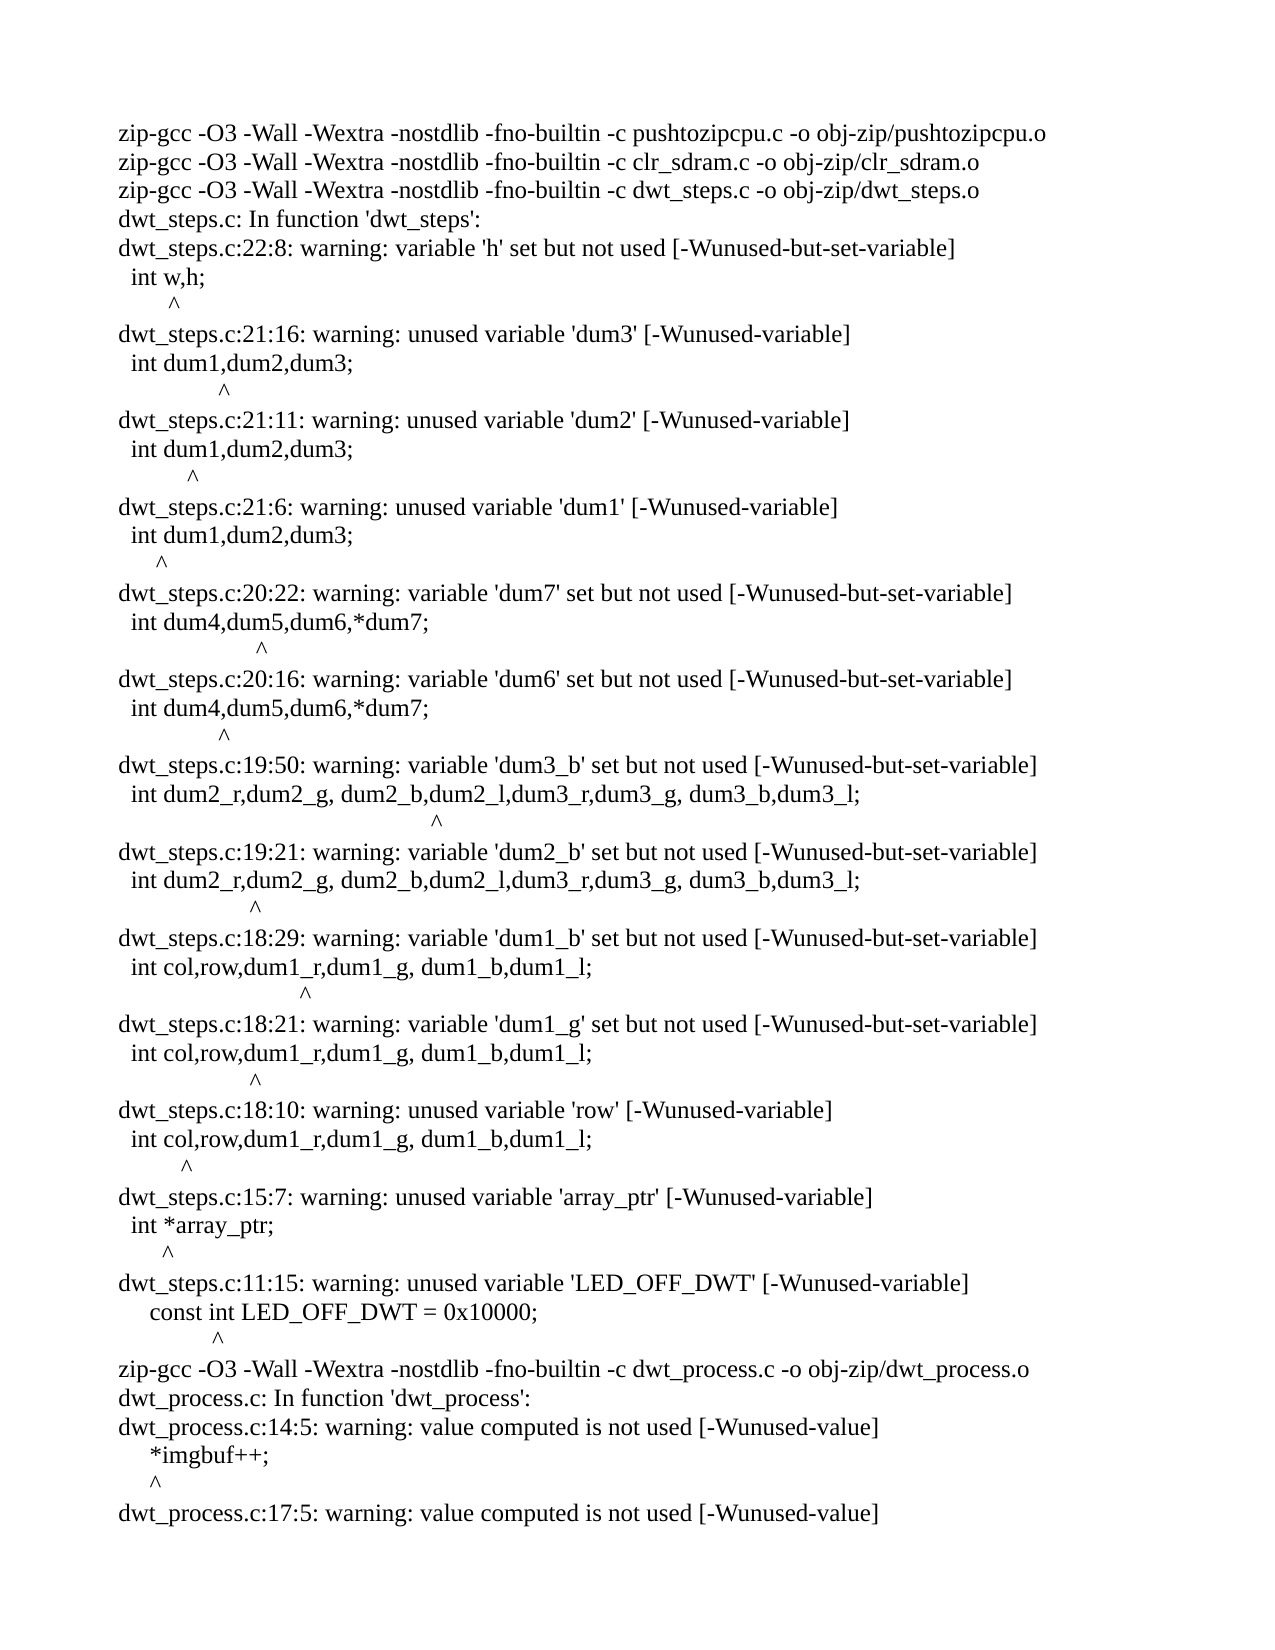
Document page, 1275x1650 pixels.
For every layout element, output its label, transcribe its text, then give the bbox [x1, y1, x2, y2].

text ^ [118, 1326, 1157, 1354]
text dwt_steps.c:18:10: warning: unused variable 'row' [-Wunused-variable] [118, 1096, 1157, 1124]
text dwt_steps.c:19:50: warning: variable 'dum3_b' set but not used [-Wunused-but-set-variable] [118, 751, 1157, 779]
text dwt_steps.c:18:29: warning: variable 'dum1_b' set but not used [-Wunused-but-set-variable] [118, 923, 1157, 952]
text int dum2_r,dum2_g, dum2_b,dum2_l,dum3_r,dum3_g, dum3_b,dum3_l; [118, 866, 1157, 894]
text ^ [118, 1239, 1157, 1268]
text int col,row,dum1_r,dum1_g, dum1_b,dum1_l; [118, 1124, 1157, 1153]
text int col,row,dum1_r,dum1_g, dum1_b,dum1_l; [118, 1038, 1157, 1067]
text zip-gcc -O3 -Wall -Wextra -nostdlib -fno-builtin -c clr_sdram.c -o obj-zip/clr_sdram.o [118, 147, 1157, 176]
text dwt_steps.c:20:16: warning: variable 'dum6' set but not used [-Wunused-but-set-variable] [118, 664, 1157, 693]
text ^ [118, 1067, 1157, 1096]
text int w,h; [118, 262, 1157, 291]
text ^ [118, 1469, 1157, 1498]
text ^ [118, 722, 1157, 751]
text dwt_steps.c:21:11: warning: unused variable 'dum2' [-Wunused-variable] [118, 406, 1157, 434]
text zip-gcc -O3 -Wall -Wextra -nostdlib -fno-builtin -c pushtozipcpu.c -o obj-zip/pushtozipcpu.o [118, 118, 1157, 147]
text ^ [118, 808, 1157, 837]
text ^ [118, 636, 1157, 664]
text dwt_steps.c:20:22: warning: variable 'dum7' set but not used [-Wunused-but-set-variable] [118, 578, 1157, 607]
text ^ [118, 549, 1157, 578]
text dwt_steps.c:15:7: warning: unused variable 'array_ptr' [-Wunused-variable] [118, 1182, 1157, 1211]
text ^ [118, 377, 1157, 406]
text int col,row,dum1_r,dum1_g, dum1_b,dum1_l; [118, 952, 1157, 981]
text dwt_process.c:14:5: warning: value computed is not used [-Wunused-value] [118, 1412, 1157, 1441]
text ^ [118, 981, 1157, 1009]
text dwt_steps.c: In function 'dwt_steps': [118, 204, 1157, 233]
text ^ [118, 291, 1157, 319]
text zip-gcc -O3 -Wall -Wextra -nostdlib -fno-builtin -c dwt_steps.c -o obj-zip/dwt_steps.o [118, 176, 1157, 204]
text dwt_steps.c:22:8: warning: variable 'h' set but not used [-Wunused-but-set-variable] [118, 233, 1157, 262]
text int *array_ptr; [118, 1211, 1157, 1239]
text ^ [118, 894, 1157, 923]
text zip-gcc -O3 -Wall -Wextra -nostdlib -fno-builtin -c dwt_process.c -o obj-zip/dwt_process.o [118, 1354, 1157, 1383]
text const int LED_OFF_DWT = 0x10000; [118, 1297, 1157, 1326]
text int dum4,dum5,dum6,*dum7; [118, 607, 1157, 636]
text dwt_steps.c:21:16: warning: unused variable 'dum3' [-Wunused-variable] [118, 319, 1157, 348]
text dwt_steps.c:18:21: warning: variable 'dum1_g' set but not used [-Wunused-but-set-variable] [118, 1009, 1157, 1038]
text dwt_steps.c:21:6: warning: unused variable 'dum1' [-Wunused-variable] [118, 492, 1157, 521]
text *imgbuf++; [118, 1441, 1157, 1469]
text ^ [118, 1153, 1157, 1182]
text dwt_steps.c:19:21: warning: variable 'dum2_b' set but not used [-Wunused-but-set-variable] [118, 837, 1157, 866]
text int dum1,dum2,dum3; [118, 348, 1157, 377]
text dwt_steps.c:11:15: warning: unused variable 'LED_OFF_DWT' [-Wunused-variable] [118, 1268, 1157, 1297]
text int dum1,dum2,dum3; [118, 521, 1157, 549]
text dwt_process.c: In function 'dwt_process': [118, 1383, 1157, 1412]
text dwt_process.c:17:5: warning: value computed is not used [-Wunused-value] [118, 1498, 1157, 1527]
text ^ [118, 463, 1157, 492]
text int dum1,dum2,dum3; [118, 434, 1157, 463]
text int dum2_r,dum2_g, dum2_b,dum2_l,dum3_r,dum3_g, dum3_b,dum3_l; [118, 779, 1157, 808]
text int dum4,dum5,dum6,*dum7; [118, 693, 1157, 722]
